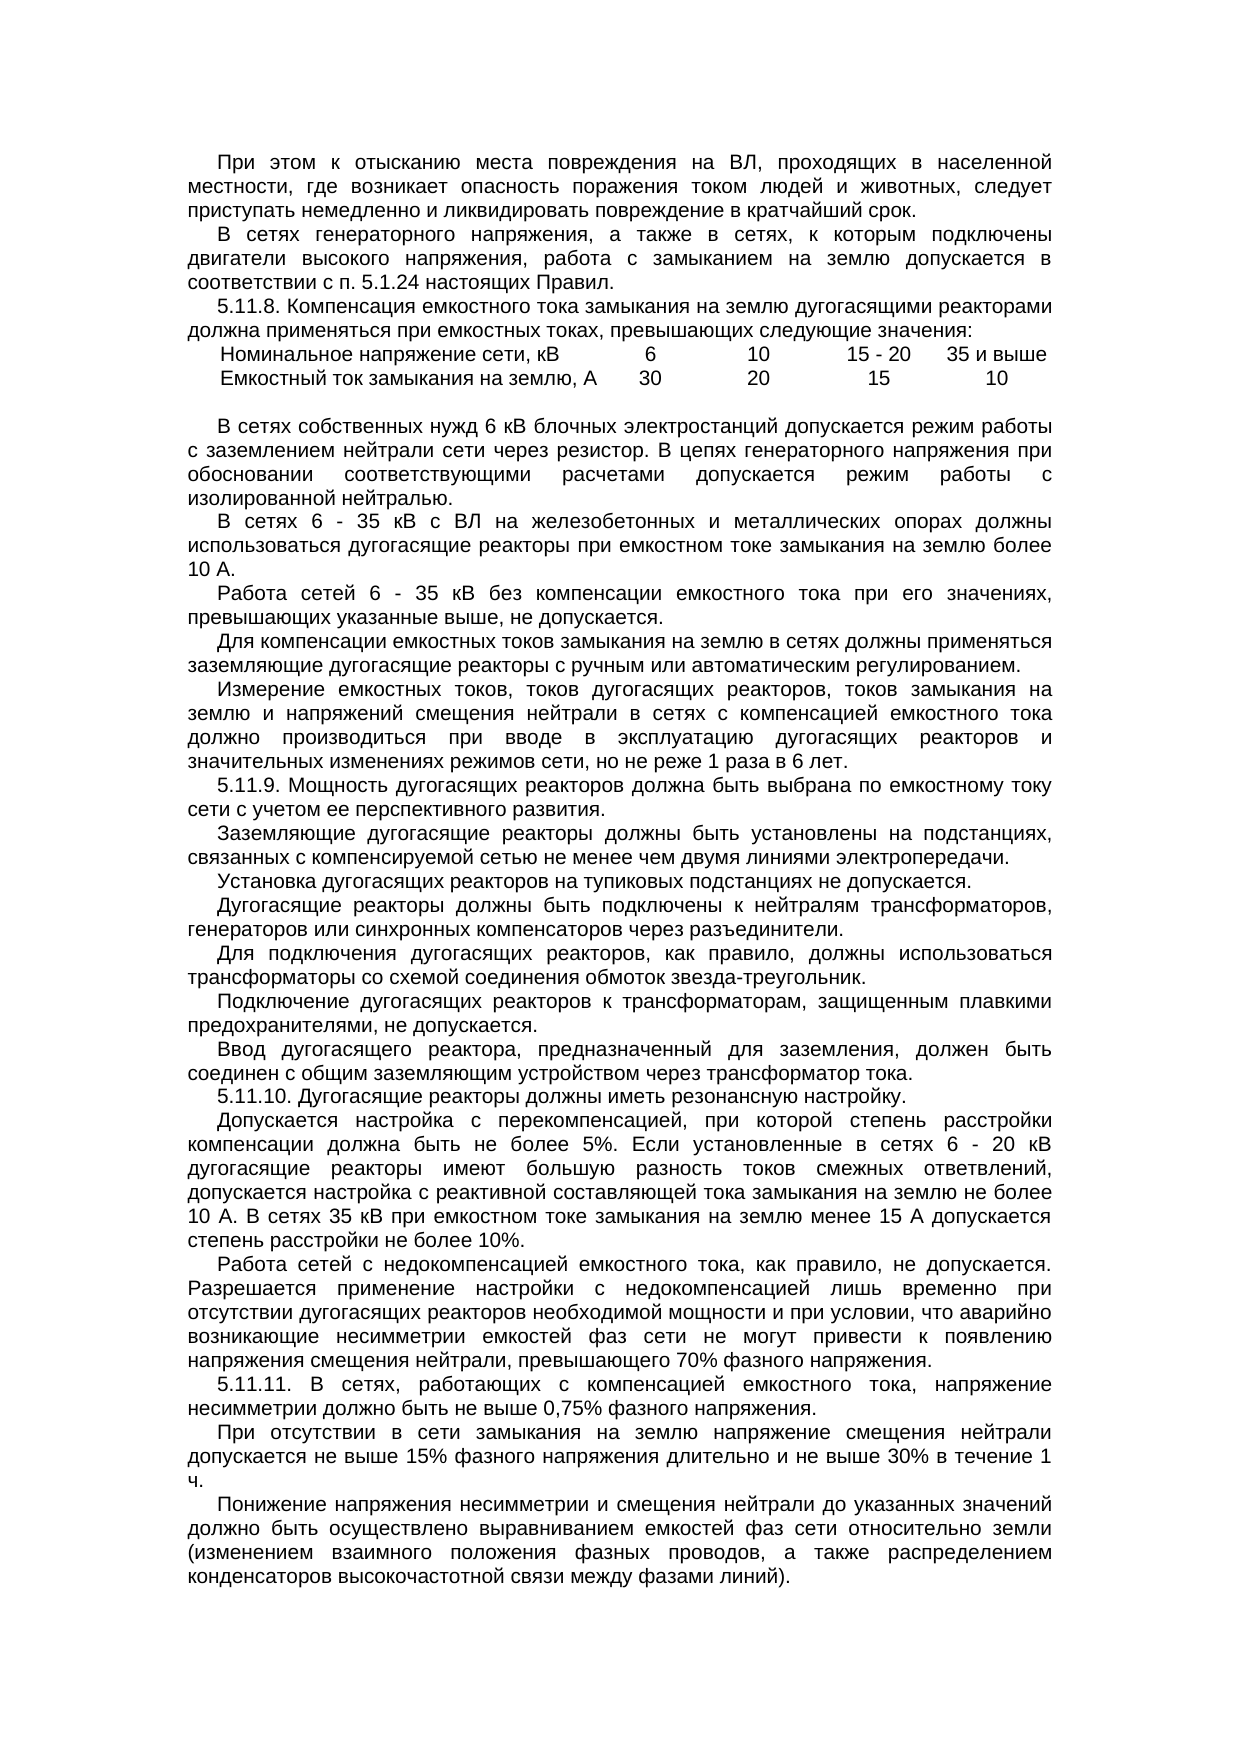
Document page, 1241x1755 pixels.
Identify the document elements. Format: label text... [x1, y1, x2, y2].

table_cell 15 [817, 366, 940, 389]
text 5.11.10. Дугогасящие реакторы должны иметь резонансную настройку. [187, 1084, 1053, 1108]
text 5.11.8. Компенсация емкостного тока замыкания на землю дугогасящими реакторами должна применяться при емкостных токах, превышающих следующие значения: [187, 294, 1053, 342]
table_cell Емкостный ток замыкания на землю, А [187, 366, 601, 389]
text Измерение емкостных токов, токов дугогасящих реакторов, токов замыкания на землю и напряжений смещения нейтрали в сетях с компенсацией емкостного тока должно производиться при вводе в эксплуатацию дугогасящих реакторов и значительных изменениях режимов сети, но не реже 1 раза в 6 лет. [187, 677, 1053, 773]
text Подключение дугогасящих реакторов к трансформаторам, защищенным плавкими предохранителями, не допускается. [187, 988, 1053, 1036]
text 5.11.11. В сетях, работающих с компенсацией емкостного тока, напряжение несимметрии должно быть не выше 0,75% фазного напряжения. [187, 1372, 1053, 1420]
table_cell 20 [700, 366, 817, 389]
text В сетях 6 - 35 кВ с ВЛ на железобетонных и металлических опорах должны использоваться дугогасящие реакторы при емкостном токе замыкания на землю более 10 А. [187, 509, 1053, 581]
table_header 35 и выше [940, 342, 1053, 366]
text Для компенсации емкостных токов замыкания на землю в сетях должны применяться заземляющие дугогасящие реакторы с ручным или автоматическим регулированием. [187, 629, 1053, 677]
text 5.11.9. Мощность дугогасящих реакторов должна быть выбрана по емкостному току сети с учетом ее перспективного развития. [187, 773, 1053, 821]
text Работа сетей с недокомпенсацией емкостного тока, как правило, не допускается. Разрешается применение настройки с недокомпенсацией лишь временно при отсутствии дугогасящих реакторов необходимой мощности и при условии, что аварийно возникающие несимметрии емкостей фаз сети не могут привести к появлению напряжения смещения нейтрали, превышающего 70% фазного напряжения. [187, 1252, 1053, 1372]
table_header 6 [601, 342, 699, 366]
text Заземляющие дугогасящие реакторы должны быть установлены на подстанциях, связанных с компенсируемой сетью не менее чем двумя линиями электропередачи. [187, 821, 1053, 869]
text Понижение напряжения несимметрии и смещения нейтрали до указанных значений должно быть осуществлено выравниванием емкостей фаз сети относительно земли (изменением взаимного положения фазных проводов, а также распределением конденсаторов высокочастотной связи между фазами линий). [187, 1492, 1053, 1587]
text В сетях генераторного напряжения, а также в сетях, к которым подключены двигатели высокого напряжения, работа с замыканием на землю допускается в соответствии с п. 5.1.24 настоящих Правил. [187, 222, 1053, 294]
text Установка дугогасящих реакторов на тупиковых подстанциях не допускается. [187, 869, 1053, 893]
text При отсутствии в сети замыкания на землю напряжение смещения нейтрали допускается не выше 15% фазного напряжения длительно и не выше 30% в течение 1 ч. [187, 1420, 1053, 1492]
table_header 15 - 20 [817, 342, 940, 366]
text Работа сетей 6 - 35 кВ без компенсации емкостного тока при его значениях, превышающих указанные выше, не допускается. [187, 581, 1053, 629]
table_header Номинальное напряжение сети, кВ [187, 342, 601, 366]
text Ввод дугогасящего реактора, предназначенный для заземления, должен быть соединен с общим заземляющим устройством через трансформатор тока. [187, 1036, 1053, 1084]
text Допускается настройка с перекомпенсацией, при которой степень расстройки компенсации должна быть не более 5%. Если установленные в сетях 6 - 20 кВ дугогасящие реакторы имеют большую разность токов смежных ответвлений, допускается настройка с реактивной составляющей тока замыкания на землю не более 10 А. В сетях 35 кВ при емкостном токе замыкания на землю менее 15 А допускается степень расстройки не более 10%. [187, 1108, 1053, 1252]
text Для подключения дугогасящих реакторов, как правило, должны использоваться трансформаторы со схемой соединения обмоток звезда-треугольник. [187, 941, 1053, 988]
text В сетях собственных нужд 6 кВ блочных электростанций допускается режим работы с заземлением нейтрали сети через резистор. В цепях генераторного напряжения при обосновании соответствующими расчетами допускается режим работы с изолированной нейтралью. [187, 413, 1053, 509]
table_header 10 [700, 342, 817, 366]
table_cell 10 [940, 366, 1053, 389]
text Дугогасящие реакторы должны быть подключены к нейтралям трансформаторов, генераторов или синхронных компенсаторов через разъединители. [187, 893, 1053, 941]
table_cell 30 [601, 366, 699, 389]
text При этом к отысканию места повреждения на ВЛ, проходящих в населенной местности, где возникает опасность поражения током людей и животных, следует приступать немедленно и ликвидировать повреждение в кратчайший срок. [187, 150, 1053, 222]
